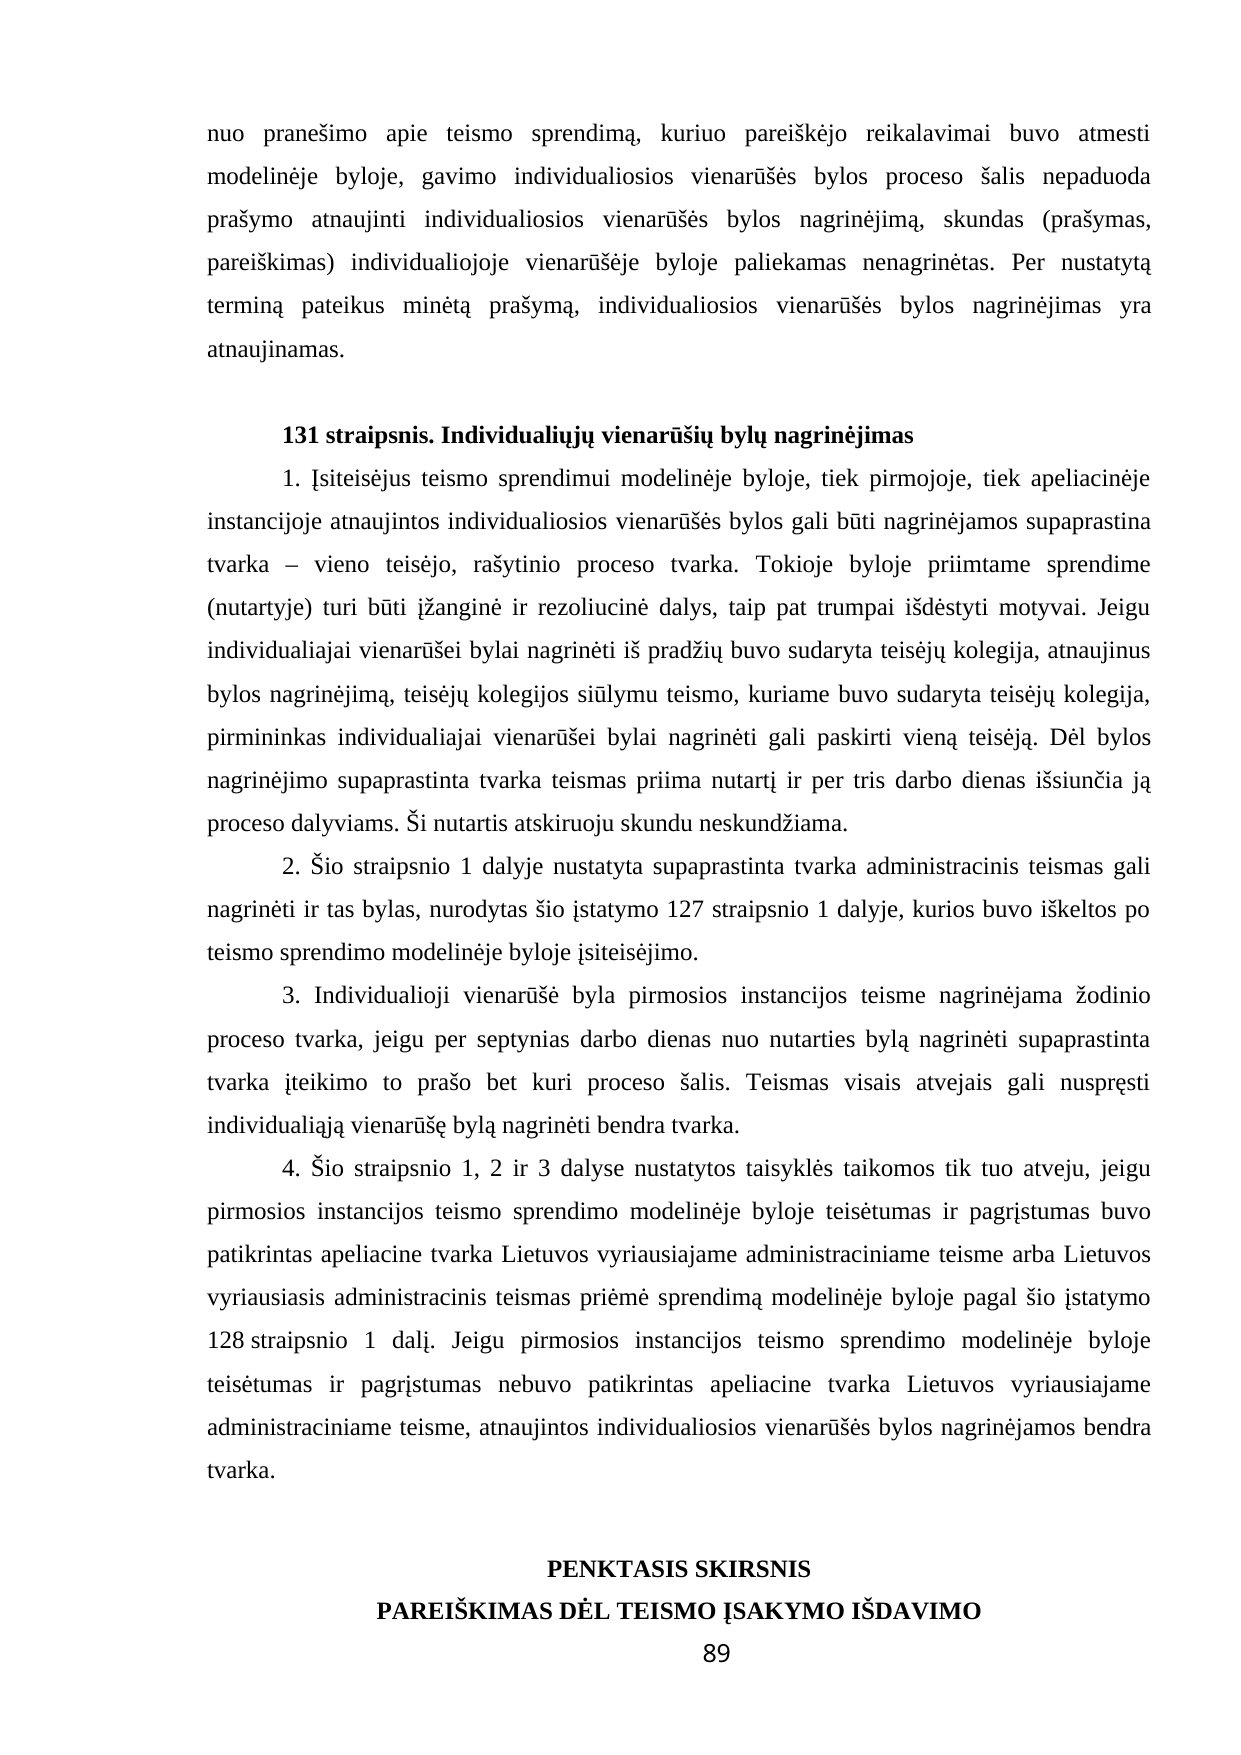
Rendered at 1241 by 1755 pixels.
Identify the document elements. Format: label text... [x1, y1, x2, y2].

text nuo pranešimo apie teismo sprendimą, kuriuo pareiškėjo reikalavimai buvo atmesti modelinėje byloje, gavimo individualiosios vienarūšės bylos proceso šalis nepaduoda prašymo atnaujinti individualiosios vienarūšės bylos nagrinėjimą, skundas (prašymas, pareiškimas) individualiojoje vienarūšėje byloje paliekamas nenagrinėtas. Per nustatytą terminą pateikus minėtą prašymą, individualiosios vienarūšės bylos nagrinėjimas yra atnaujinamas. [207, 118, 1152, 362]
text 4. Šio straipsnio 1, 2 ir 3 dalyse nustatytos taisyklės taikomos tik tuo atveju, jeigu pirmosios instancijos teismo sprendimo modelinėje byloje teisėtumas ir pagrįstumas buvo patikrintas apeliacine tvarka Lietuvos vyriausiajame administraciniame teisme arba Lietuvos vyriausiasis administracinis teismas priėmė sprendimą modelinėje byloje pagal šio įstatymo 128 straipsnio 1 dalį. Jeigu pirmosios instancijos teismo sprendimo modelinėje byloje teisėtumas ir pagrįstumas nebuvo patikrintas apeliacine tvarka Lietuvos vyriausiajame administraciniame teisme, atnaujintos individualiosios vienarūšės bylos nagrinėjamos bendra tvarka. [207, 1153, 1152, 1484]
text 1. Įsiteisėjus teismo sprendimui modelinėje byloje, tiek pirmojoje, tiek apeliacinėje instancijoje atnaujintos individualiosios vienarūšės bylos gali būti nagrinėjamos supaprastina tvarka – vieno teisėjo, rašytinio proceso tvarka. Tokioje byloje priimtame sprendime (nutartyje) turi būti įžanginė ir rezoliucinė dalys, taip pat trumpai išdėstyti motyvai. Jeigu individualiajai vienarūšei bylai nagrinėti iš pradžių buvo sudaryta teisėjų kolegija, atnaujinus bylos nagrinėjimą, teisėjų kolegijos siūlymu teismo, kuriame buvo sudaryta teisėjų kolegija, pirmininkas individualiajai vienarūšei bylai nagrinėti gali paskirti vieną teisėją. Dėl bylos nagrinėjimo supaprastinta tvarka teismas priima nutartį ir per tris darbo dienas išsiunčia ją proceso dalyviams. Ši nutartis atskiruoju skundu neskundžiama. [207, 463, 1152, 837]
text 131 straipsnis. Individualiųjų vienarūšių bylų nagrinėjimas [207, 420, 1152, 449]
text 2. Šio straipsnio 1 dalyje nustatyta supaprastinta tvarka administracinis teismas gali nagrinėti ir tas bylas, nurodytas šio įstatymo 127 straipsnio 1 dalyje, kurios buvo iškeltos po teismo sprendimo modelinėje byloje įsiteisėjimo. [207, 851, 1152, 966]
text PAREIŠKIMAS DĖL TEISMO ĮSAKYMO IŠDAVIMO [207, 1583, 1152, 1624]
text PENKTASIS SKIRSNIS [207, 1541, 1152, 1583]
text 3. Individualioji vienarūšė byla pirmosios instancijos teisme nagrinėjama žodinio proceso tvarka, jeigu per septynias darbo dienas nuo nutarties bylą nagrinėti supaprastinta tvarka įteikimo to prašo bet kuri proceso šalis. Teismas visais atvejais gali nuspręsti individualiąją vienarūšę bylą nagrinėti bendra tvarka. [207, 981, 1152, 1139]
